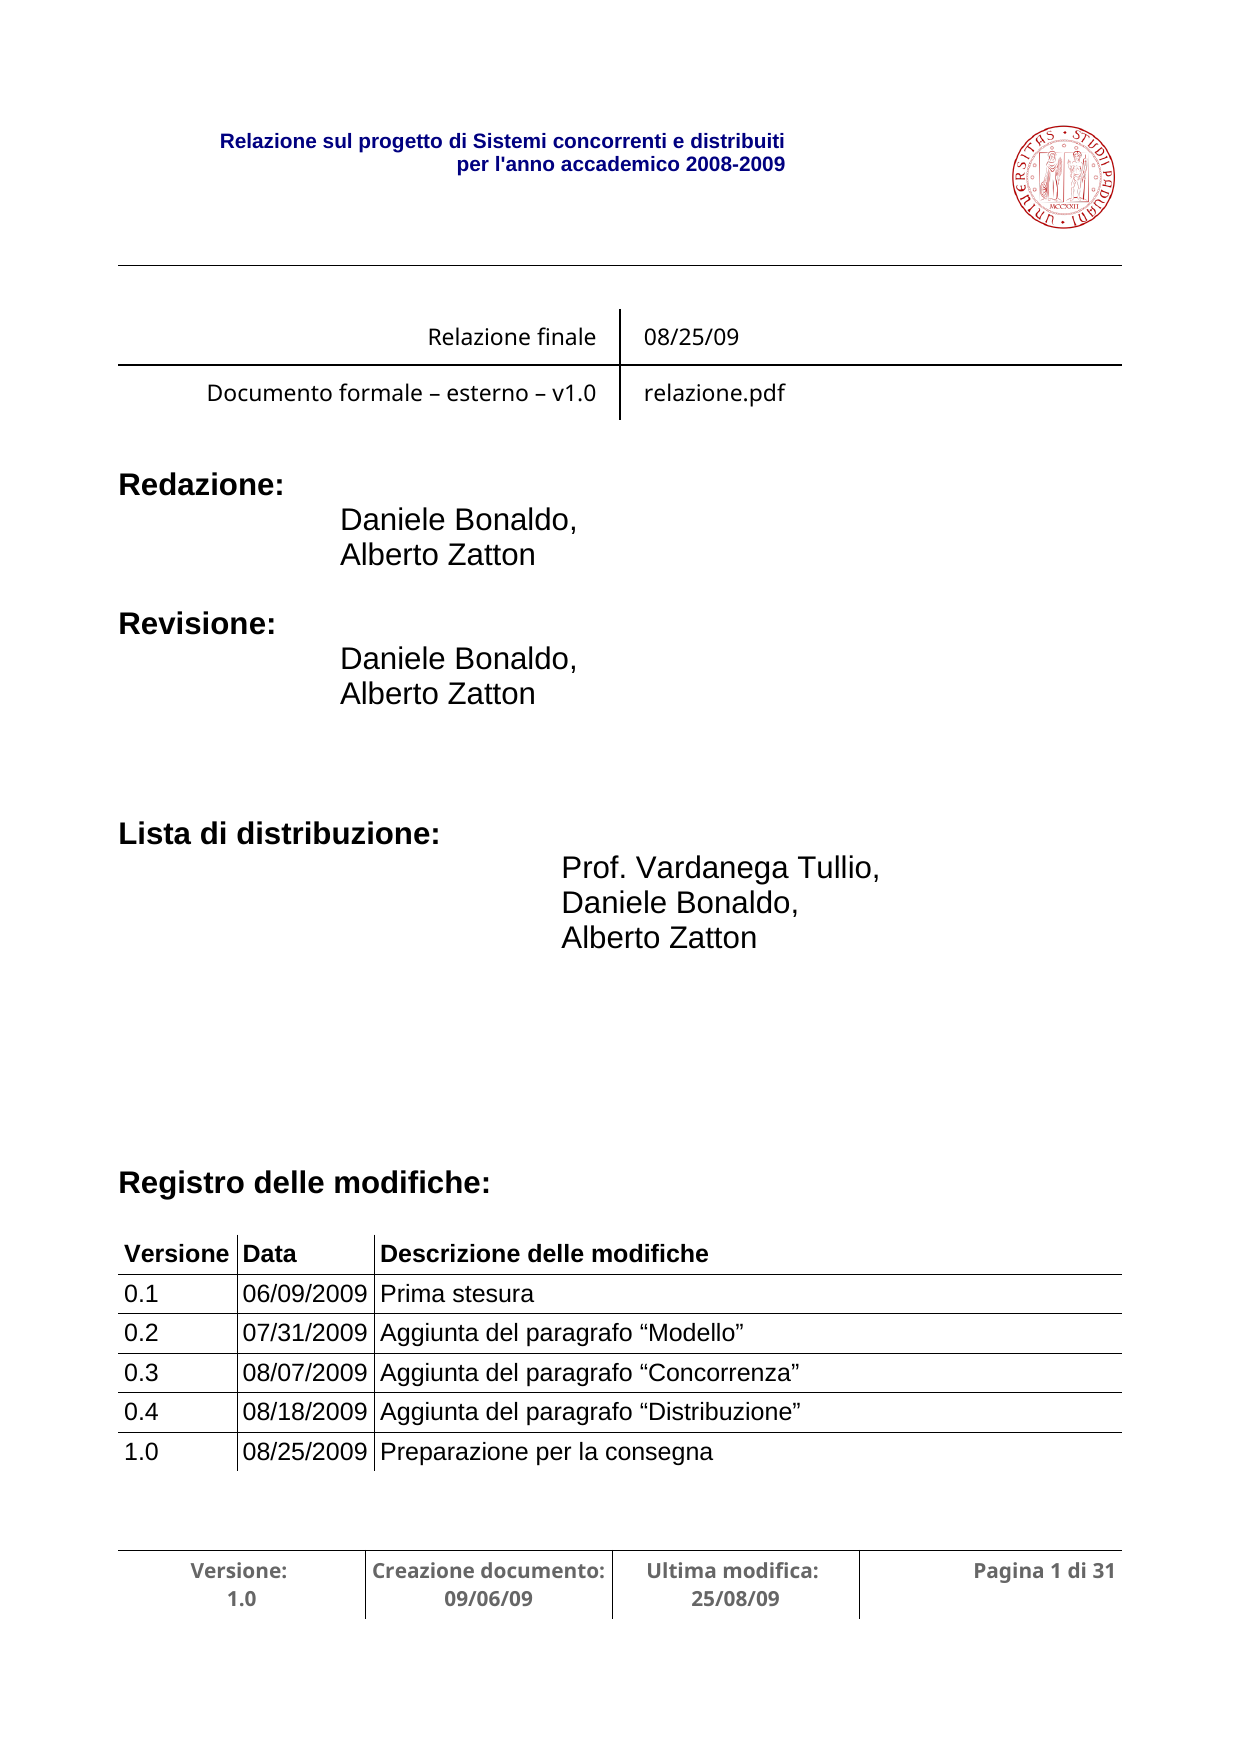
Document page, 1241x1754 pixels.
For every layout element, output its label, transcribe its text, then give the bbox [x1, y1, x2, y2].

text Registro delle modifiche: [118, 1165, 1122, 1199]
table_cell 31/07/2009 [238, 1314, 374, 1353]
picture [1010, 123, 1117, 231]
text Alberto Zatton [118, 920, 1122, 955]
table_cell 1.0 [118, 1433, 237, 1471]
table_cell 18/08/2009 [238, 1393, 374, 1432]
table_cell Aggiunta del paragrafo “Concorrenza” [375, 1354, 1122, 1392]
table_cell 0.1 [118, 1275, 237, 1313]
text Alberto Zatton [118, 537, 1122, 571]
table_cell 0.4 [118, 1393, 237, 1432]
text Alberto Zatton [118, 676, 1122, 711]
table_cell Prima stesura [375, 1275, 1122, 1313]
table_header Versione [118, 1235, 237, 1274]
text Lista di distribuzione: [118, 816, 1122, 851]
table_cell 09/06/2009 [238, 1275, 374, 1313]
table_cell 0.3 [118, 1354, 237, 1392]
table_header Relazione finale [118, 309, 619, 363]
text Daniele Bonaldo, [118, 641, 1122, 676]
text Revisione: [118, 606, 1122, 641]
table_cell relazione.pdf [621, 366, 1122, 420]
table_header 25/08/09 [621, 309, 1122, 363]
text Daniele Bonaldo, [118, 886, 1122, 920]
table_cell 0.2 [118, 1314, 237, 1353]
table_cell 07/08/2009 [238, 1354, 374, 1392]
text Prof. Vardanega Tullio, [118, 851, 1122, 886]
table_cell Documento formale – esterno – v1.0 [118, 366, 619, 420]
table_cell Aggiunta del paragrafo “Modello” [375, 1314, 1122, 1353]
table_header Data [238, 1235, 374, 1274]
text Daniele Bonaldo, [118, 502, 1122, 537]
table_cell 25/08/2009 [238, 1433, 374, 1471]
table_cell Aggiunta del paragrafo “Distribuzione” [375, 1393, 1122, 1432]
table_header Descrizione delle modifiche [375, 1235, 1122, 1274]
table_cell Preparazione per la consegna [375, 1433, 1122, 1471]
text Redazione: [118, 467, 1122, 502]
